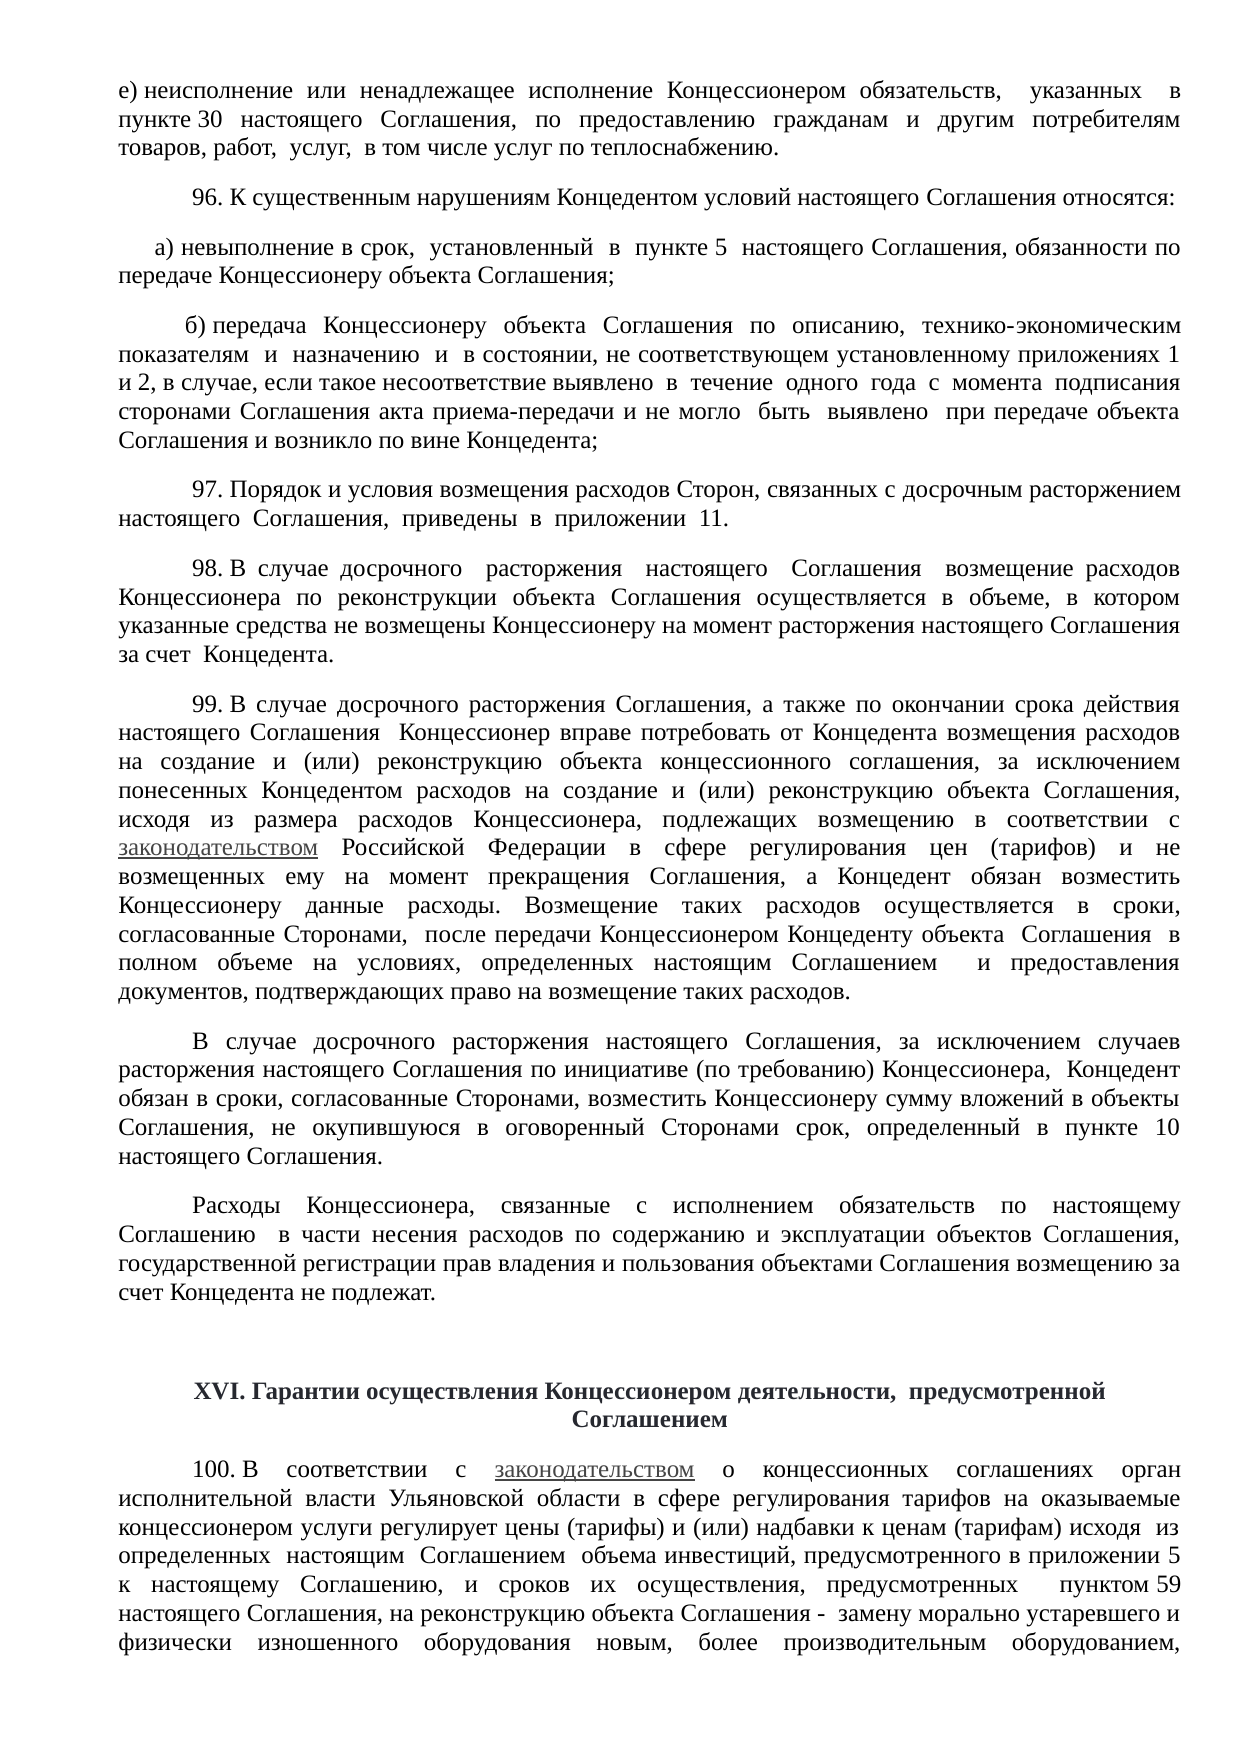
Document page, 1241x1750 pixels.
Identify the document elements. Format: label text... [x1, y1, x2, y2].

text б) передача Концессионеру объекта Соглашения по описанию, технико-экономическим показателям и назначению и в состоянии, не соответствующем установленному приложениях 1 и 2, в случае, если такое несоответствие выявлено в течение одного года с момента подписания сторонами Соглашения акта приема-передачи и не могло быть выявлено при передаче объекта Соглашения и возникло по вине Концедента; [118, 310, 1181, 454]
text а) невыполнение в срок, установленный в пункте 5 настоящего Соглашения, обязанности по передаче Концессионеру объекта Соглашения; [118, 232, 1181, 289]
text 97. Порядок и условия возмещения расходов Сторон, связанных с досрочным расторжением настоящего Соглашения, приведены в приложении 11. [118, 474, 1181, 532]
text В случае досрочного расторжения настоящего Соглашения, за исключением случаев расторжения настоящего Соглашения по инициативе (по требованию) Концессионера, Концедент обязан в сроки, согласованные Сторонами, возместить Концессионеру сумму вложений в объекты Соглашения, не окупившуюся в оговоренный Сторонами срок, определенный в пункте 10 настоящего Соглашения. [118, 1026, 1181, 1169]
text 100. В соответствии с законодательством о концессионных соглашениях орган исполнительной власти Ульяновской области в сфере регулирования тарифов на оказываемые концессионером услуги регулирует цены (тарифы) и (или) надбавки к ценам (тарифам) исходя из определенных настоящим Соглашением объема инвестиций, предусмотренного в приложении 5 к настоящему Соглашению, и сроков их осуществления, предусмотренных пунктом 59 настоящего Соглашения, на реконструкцию объекта Соглашения - замену морально устаревшего и физически изношенного оборудования новым, более производительным оборудованием, [118, 1454, 1181, 1655]
text XVI. Гарантии осуществления Концессионером деятельности, предусмотренной Соглашением [118, 1376, 1181, 1433]
text е) неисполнение или ненадлежащее исполнение Концессионером обязательств, указанных в пункте 30 настоящего Соглашения, по предоставлению гражданам и другим потребителям товаров, работ, услуг, в том числе услуг по теплоснабжению. [118, 75, 1181, 161]
text Расходы Концессионера, связанные с исполнением обязательств по настоящему Соглашению в части несения расходов по содержанию и эксплуатации объектов Соглашения, государственной регистрации прав владения и пользования объектами Соглашения возмещению за счет Концедента не подлежат. [118, 1190, 1181, 1305]
text 96. К существенным нарушениям Концедентом условий настоящего Соглашения относятся: [118, 182, 1181, 211]
text 99. В случае досрочного расторжения Соглашения, а также по окончании срока действия настоящего Соглашения Концессионер вправе потребовать от Концедента возмещения расходов на создание и (или) реконструкцию объекта концессионного соглашения, за исключением понесенных Концедентом расходов на создание и (или) реконструкцию объекта Соглашения, исходя из размера расходов Концессионера, подлежащих возмещению в соответствии с законодательством Российской Федерации в сфере регулирования цен (тарифов) и не возмещенных ему на момент прекращения Соглашения, а Концедент обязан возместить Концессионеру данные расходы. Возмещение таких расходов осуществляется в сроки, согласованные Сторонами, после передачи Концессионером Концеденту объекта Соглашения в полном объеме на условиях, определенных настоящим Соглашением и предоставления документов, подтверждающих право на возмещение таких расходов. [118, 689, 1181, 1005]
text 98. В случае досрочного расторжения настоящего Соглашения возмещение расходов Концессионера по реконструкции объекта Соглашения осуществляется в объеме, в котором указанные средства не возмещены Концессионеру на момент расторжения настоящего Соглашения за счет Концедента. [118, 553, 1181, 668]
